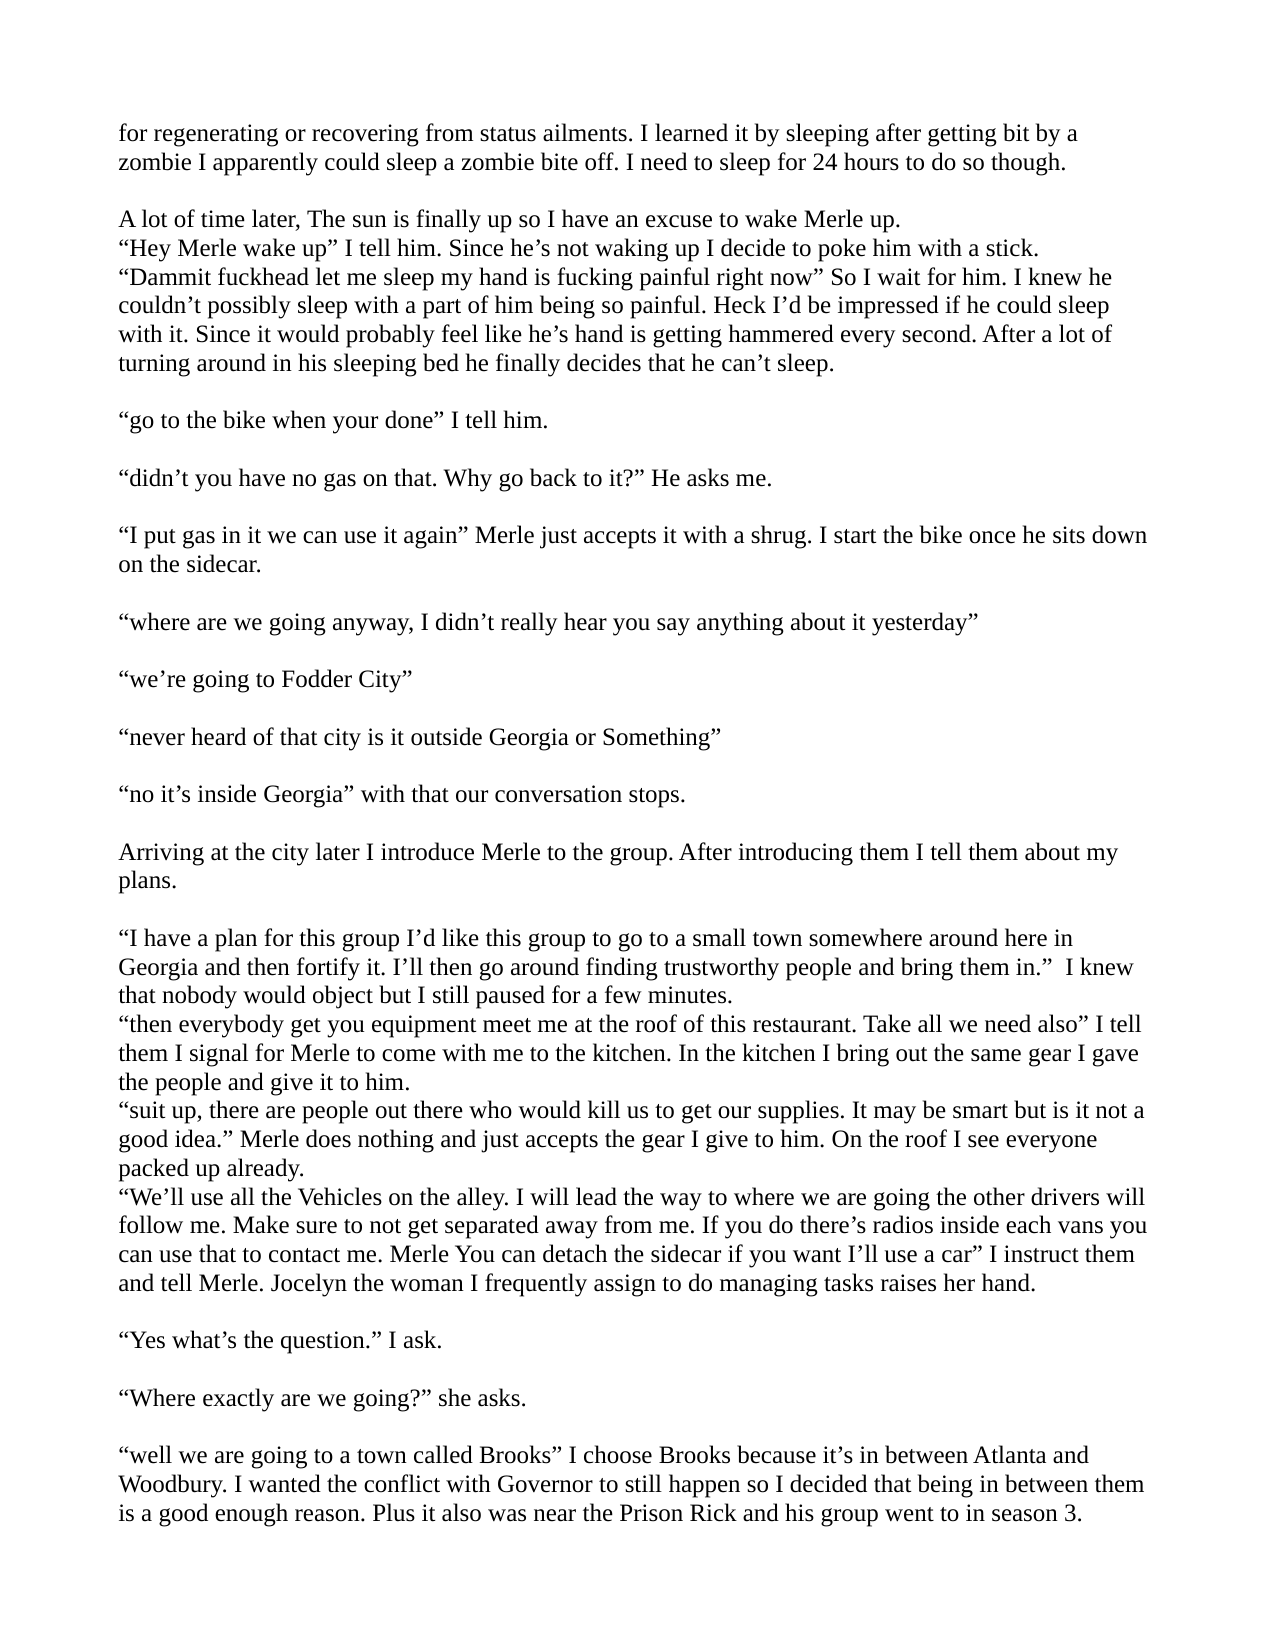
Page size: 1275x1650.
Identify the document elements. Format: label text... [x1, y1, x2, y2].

text “We’ll use all the Vehicles on the alley. I will lead the way to where we are going the other drivers will follow me. Make sure to not get separated away from me. If you do there’s radios inside each vans you can use that to contact me. Merle You can detach the sidecar if you want I’ll use a car” I instruct them and tell Merle. Jocelyn the woman I frequently assign to do managing tasks raises her hand. [118, 1182, 1157, 1297]
text Arriving at the city later I introduce Merle to the group. After introducing them I tell them about my plans. [118, 837, 1157, 894]
text “Dammit fuckhead let me sleep my hand is fucking painful right now” So I wait for him. I knew he couldn’t possibly sleep with a part of him being so painful. Heck I’d be impressed if he could sleep with it. Since it would probably feel like he’s hand is getting hammered every second. After a lot of turning around in his sleeping bed he finally decides that he can’t sleep. [118, 262, 1157, 377]
text “where are we going anyway, I didn’t really hear you say anything about it yesterday” [118, 607, 1157, 636]
text “Where exactly are we going?” she asks. [118, 1383, 1157, 1412]
text “I have a plan for this group I’d like this group to go to a small town somewhere around here in Georgia and then fortify it. I’ll then go around finding trustworthy people and bring them in.” I knew that nobody would object but I still paused for a few minutes. [118, 923, 1157, 1009]
text “then everybody get you equipment meet me at the roof of this restaurant. Take all we need also” I tell them I signal for Merle to come with me to the kitchen. In the kitchen I bring out the same gear I gave the people and give it to him. [118, 1009, 1157, 1096]
text “no it’s inside Georgia” with that our conversation stops. [118, 779, 1157, 808]
text “I put gas in it we can use it again” Merle just accepts it with a shrug. I start the bike once he sits down on the sidecar. [118, 521, 1157, 578]
text “we’re going to Fodder City” [118, 664, 1157, 693]
text “go to the bike when your done” I tell him. [118, 406, 1157, 434]
text “Yes what’s the question.” I ask. [118, 1326, 1157, 1354]
text “well we are going to a town called Brooks” I choose Brooks because it’s in between Atlanta and Woodbury. I wanted the conflict with Governor to still happen so I decided that being in between them is a good enough reason. Plus it also was near the Prison Rick and his group went to in season 3. [118, 1441, 1157, 1527]
text “Hey Merle wake up” I tell him. Since he’s not waking up I decide to poke him with a stick. [118, 233, 1157, 262]
text “didn’t you have no gas on that. Why go back to it?” He asks me. [118, 463, 1157, 492]
text “never heard of that city is it outside Georgia or Something” [118, 722, 1157, 751]
text A lot of time later, The sun is finally up so I have an excuse to wake Merle up. [118, 204, 1157, 233]
text for regenerating or recovering from status ailments. I learned it by sleeping after getting bit by a zombie I apparently could sleep a zombie bite off. I need to sleep for 24 hours to do so though. [118, 118, 1157, 176]
text “suit up, there are people out there who would kill us to get our supplies. It may be smart but is it not a good idea.” Merle does nothing and just accepts the gear I give to him. On the roof I see everyone packed up already. [118, 1096, 1157, 1182]
